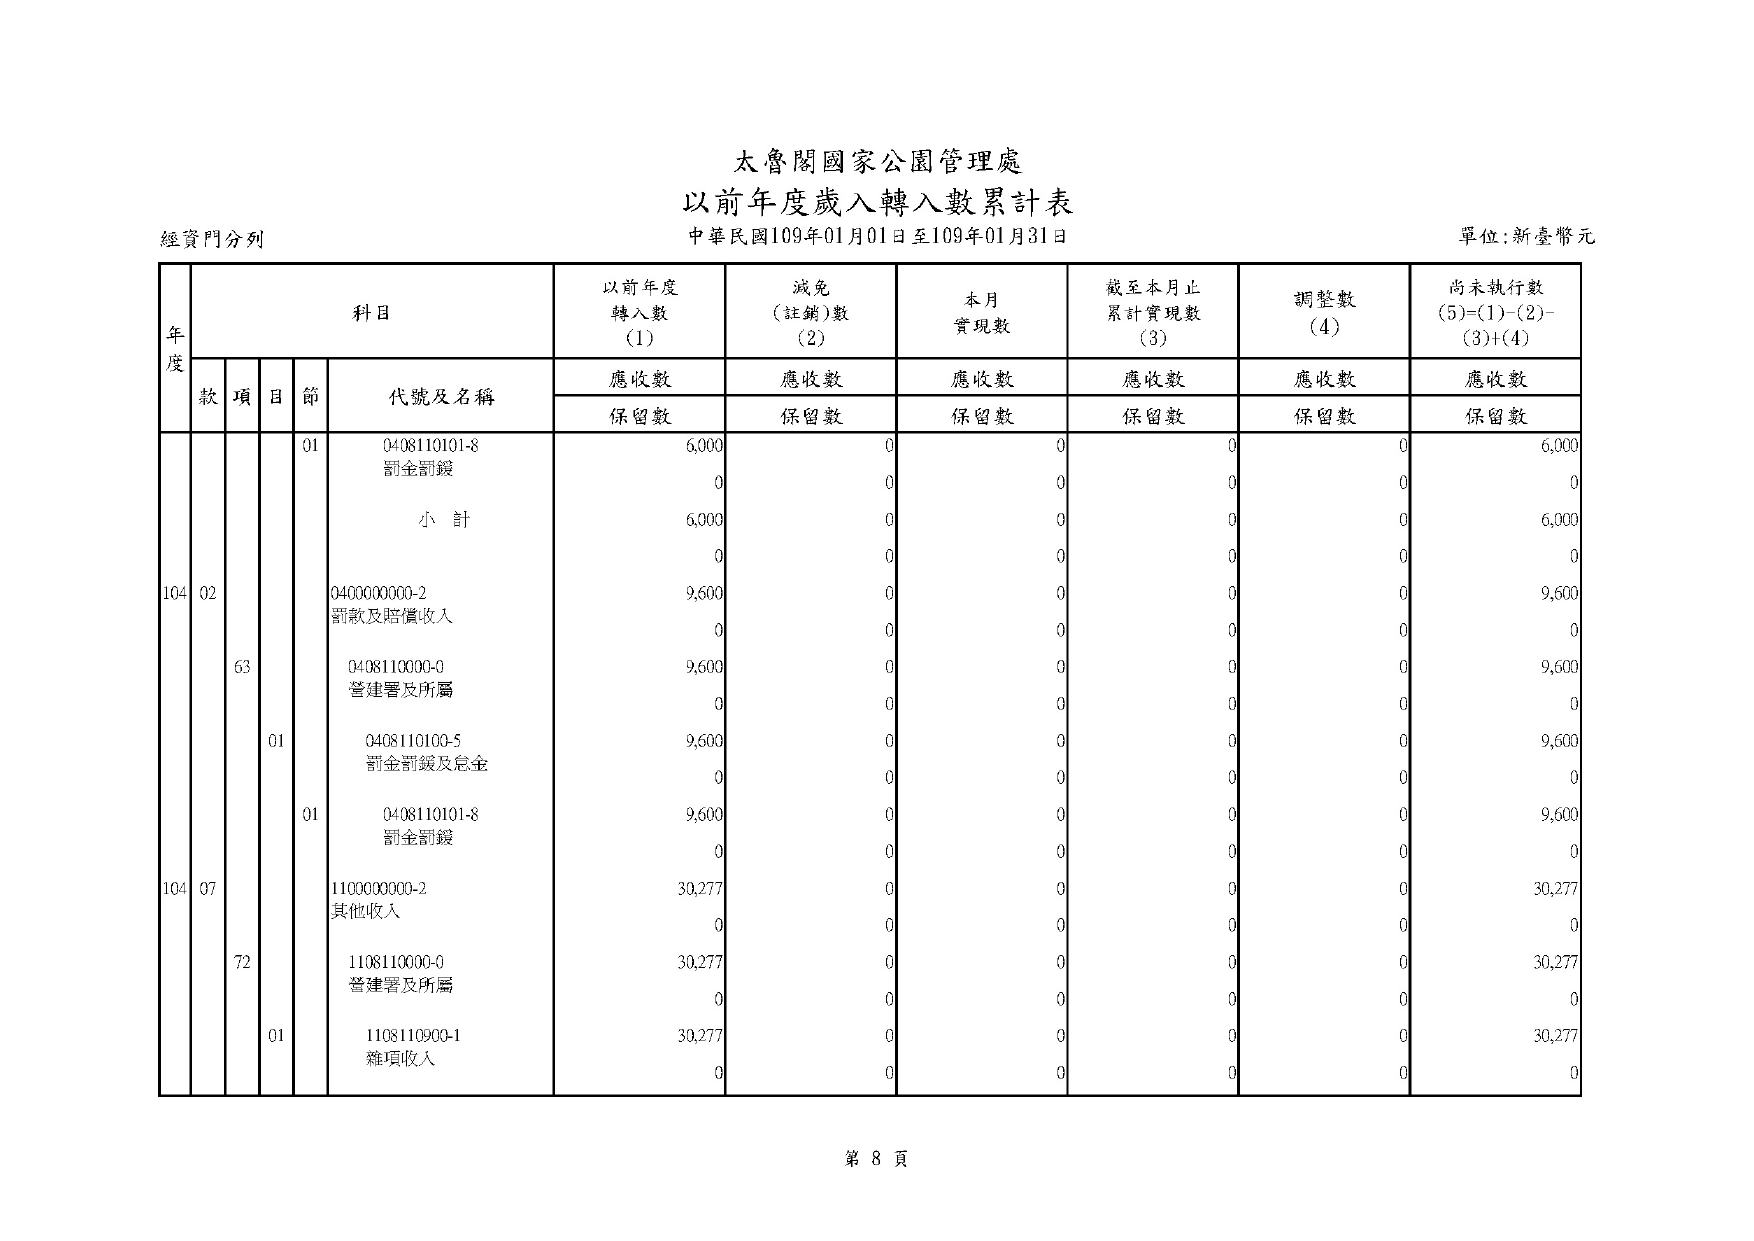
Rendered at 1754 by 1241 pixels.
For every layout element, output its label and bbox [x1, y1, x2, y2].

picture [59, 59, 1695, 1216]
